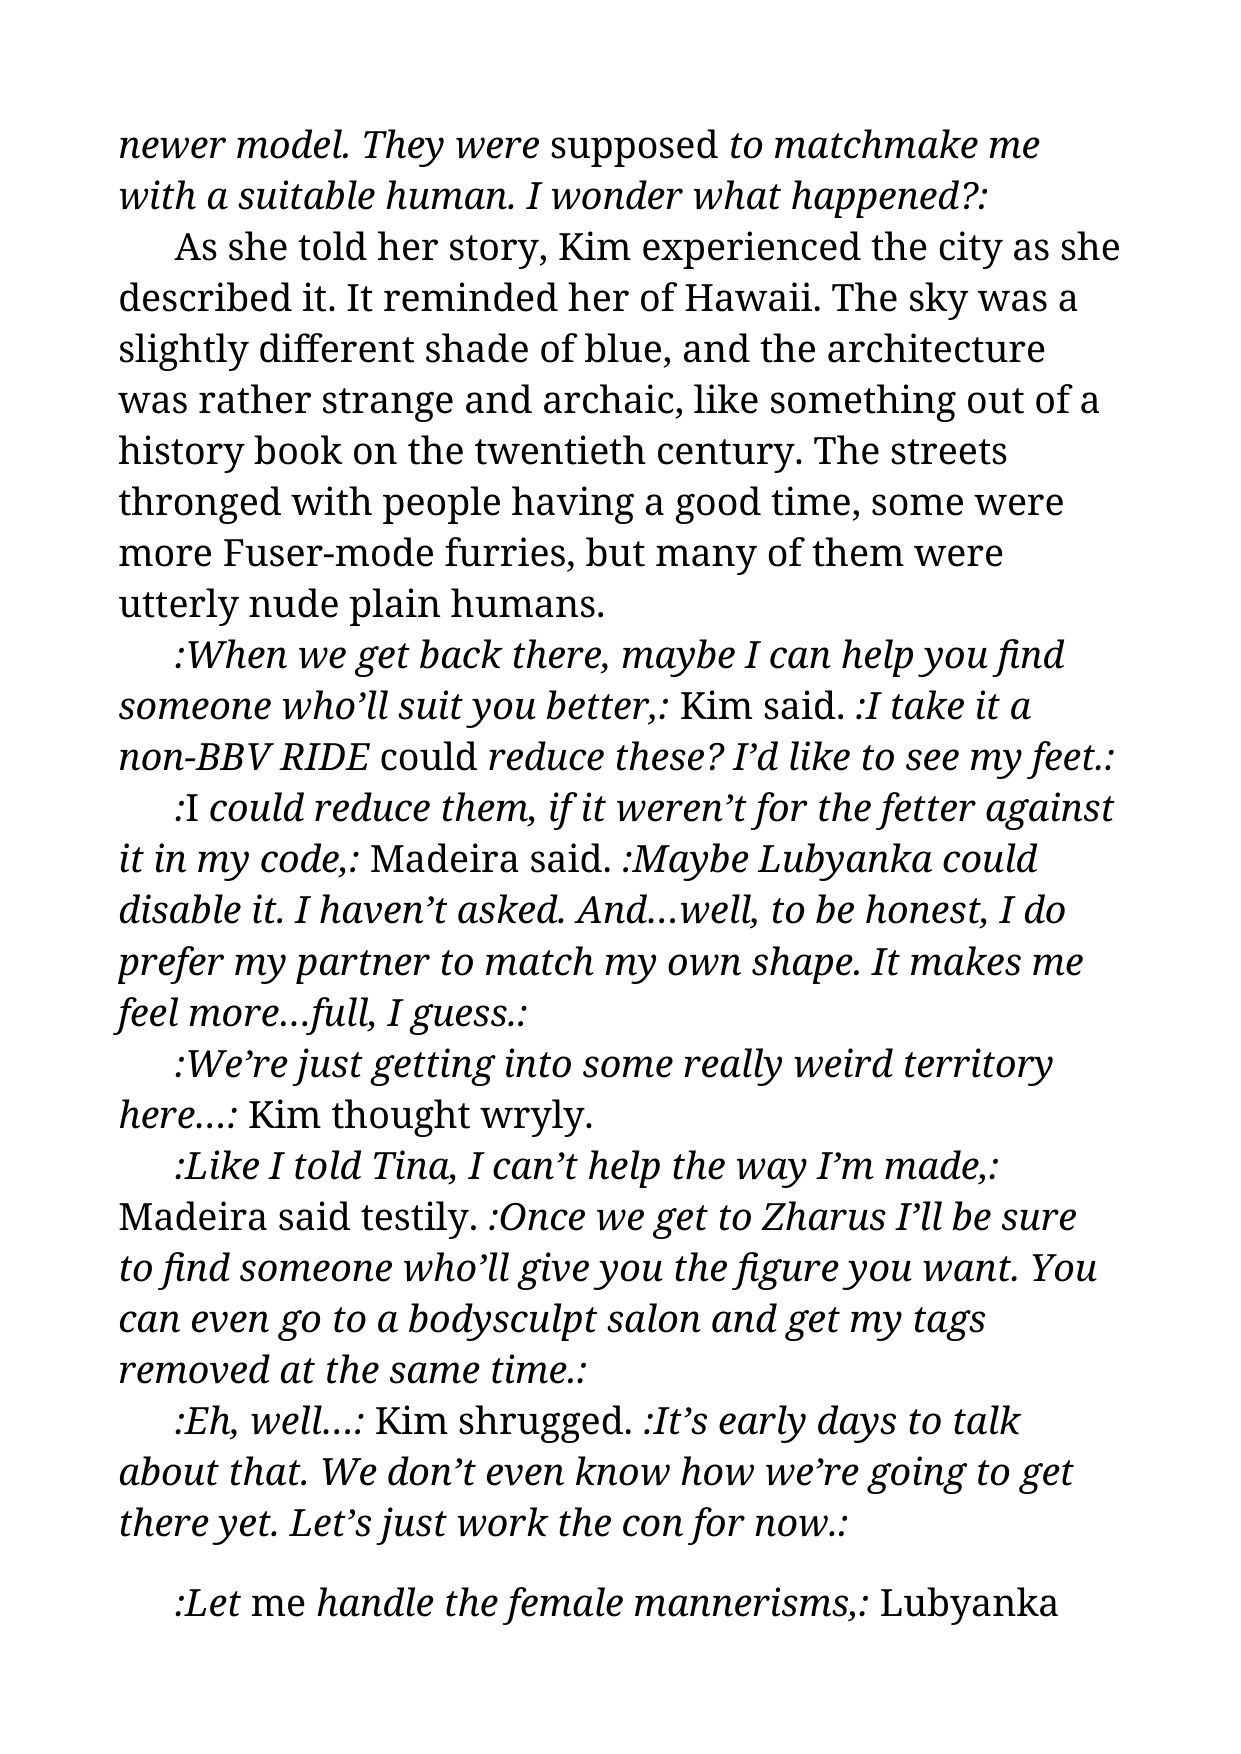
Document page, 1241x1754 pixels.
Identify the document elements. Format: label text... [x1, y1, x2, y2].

text :Let me handle the female mannerisms,: Lubyanka [118, 1576, 1122, 1627]
text :Like I told Tina, I can’t help the way I’m made,: Madeira said testily. :Once we get to Zharus I’ll be sure to find someone who’ll give you the figure you want. You can even go to a bodysculpt salon and get my tags removed at the same time.: [118, 1139, 1122, 1394]
text :Eh, well…: Kim shrugged. :It’s early days to talk about that. We don’t even know how we’re going to get there yet. Let’s just work the con for now.: [118, 1394, 1122, 1547]
text :I could reduce them, if it weren’t for the fetter against it in my code,: Madeira said. :Maybe Lubyanka could disable it. I haven’t asked. And…well, to be honest, I do prefer my partner to match my own shape. It makes me feel more…full, I guess.: [118, 782, 1122, 1037]
text :We’re just getting into some really weird territory here…: Kim thought wryly. [118, 1037, 1122, 1139]
text :When we get back there, maybe I can help you find someone who’ll suit you better,: Kim said. :I take it a non-BBV RIDE could reduce these? I’d like to see my feet.: [118, 628, 1122, 782]
text newer model. They were supposed to matchmake me with a suitable human. I wonder what happened?: [118, 118, 1122, 220]
text As she told her story, Kim experienced the city as she described it. It reminded her of Hawaii. The sky was a slightly different shade of blue, and the architecture was rather strange and archaic, like something out of a history book on the twentieth century. The streets thronged with people having a good time, some were more Fuser-mode furries, but many of them were utterly nude plain humans. [118, 220, 1122, 628]
